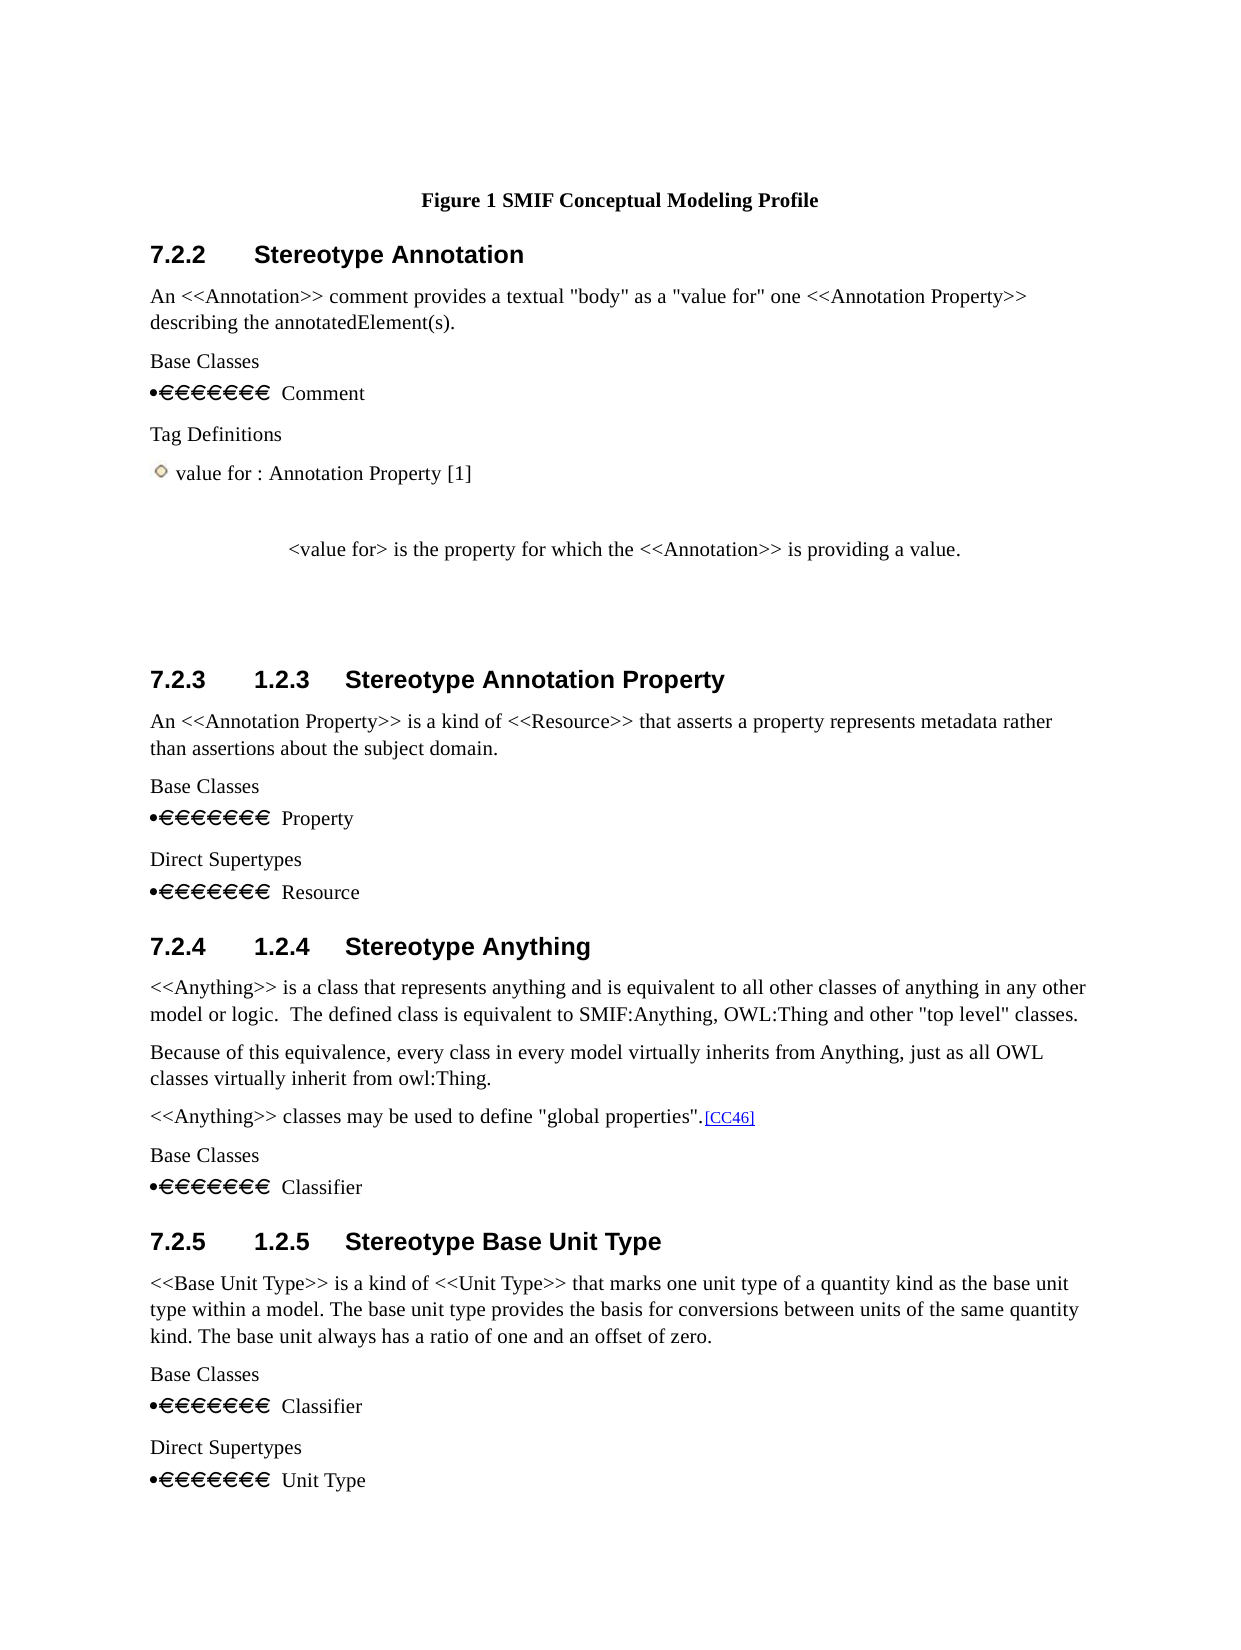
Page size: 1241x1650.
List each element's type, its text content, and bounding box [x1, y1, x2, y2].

text Because of this equivalence, every class in every model virtually inherits from Anything, just as all OWL classes virtually inherit from owl:Thing. [150, 1040, 1090, 1090]
text Base Classes [150, 1143, 1090, 1167]
text · Comment [150, 381, 1090, 405]
text · Classifier [150, 1394, 1090, 1418]
text Direct Supertypes [150, 1435, 1090, 1459]
text · Unit Type [150, 1467, 1090, 1492]
subtitle 1.2.4 Stereotype Anything [150, 931, 1090, 960]
subtitle 1.2.5 Stereotype Base Unit Type [150, 1227, 1090, 1256]
text · Resource [150, 879, 1090, 903]
text value for : Annotation Property [1] [150, 460, 1090, 484]
text Figure 1 SMIF Conceptual Modeling Profile [150, 188, 1090, 212]
text · Classifier [150, 1175, 1090, 1199]
text <value for> is the property for which the <<Annotation>> is providing a value. [288, 537, 1090, 561]
text <<Anything>> is a class that represents anything and is equivalent to all other classes of anything in any other model or logic. The defined class is equivalent to SMIF:Anything, OWL:Thing and other "top level" classes. [150, 975, 1090, 1026]
text An <<Annotation>> comment provides a textual "body" as a "value for" one <<Annotation Property>> describing the annotatedElement(s). [150, 284, 1090, 334]
text · Property [150, 806, 1090, 830]
picture [150, 460, 170, 480]
text <<Anything>> classes may be used to define "global properties".[CC46] [150, 1104, 1090, 1128]
subtitle Stereotype Annotation [150, 240, 1090, 269]
text An <<Annotation Property>> is a kind of <<Resource>> that asserts a property represents metadata rather than assertions about the subject domain. [150, 709, 1090, 759]
text Base Classes [150, 1362, 1090, 1386]
text Base Classes [150, 774, 1090, 798]
text Tag Definitions [150, 422, 1090, 446]
text Direct Supertypes [150, 847, 1090, 871]
subtitle 1.2.3 Stereotype Annotation Property [150, 665, 1090, 694]
text <<Base Unit Type>> is a kind of <<Unit Type>> that marks one unit type of a quantity kind as the base unit type within a model. The base unit type provides the basis for conversions between units of the same quantity kind. The base unit always has a ratio of one and an offset of zero. [150, 1271, 1090, 1347]
text Base Classes [150, 348, 1090, 372]
